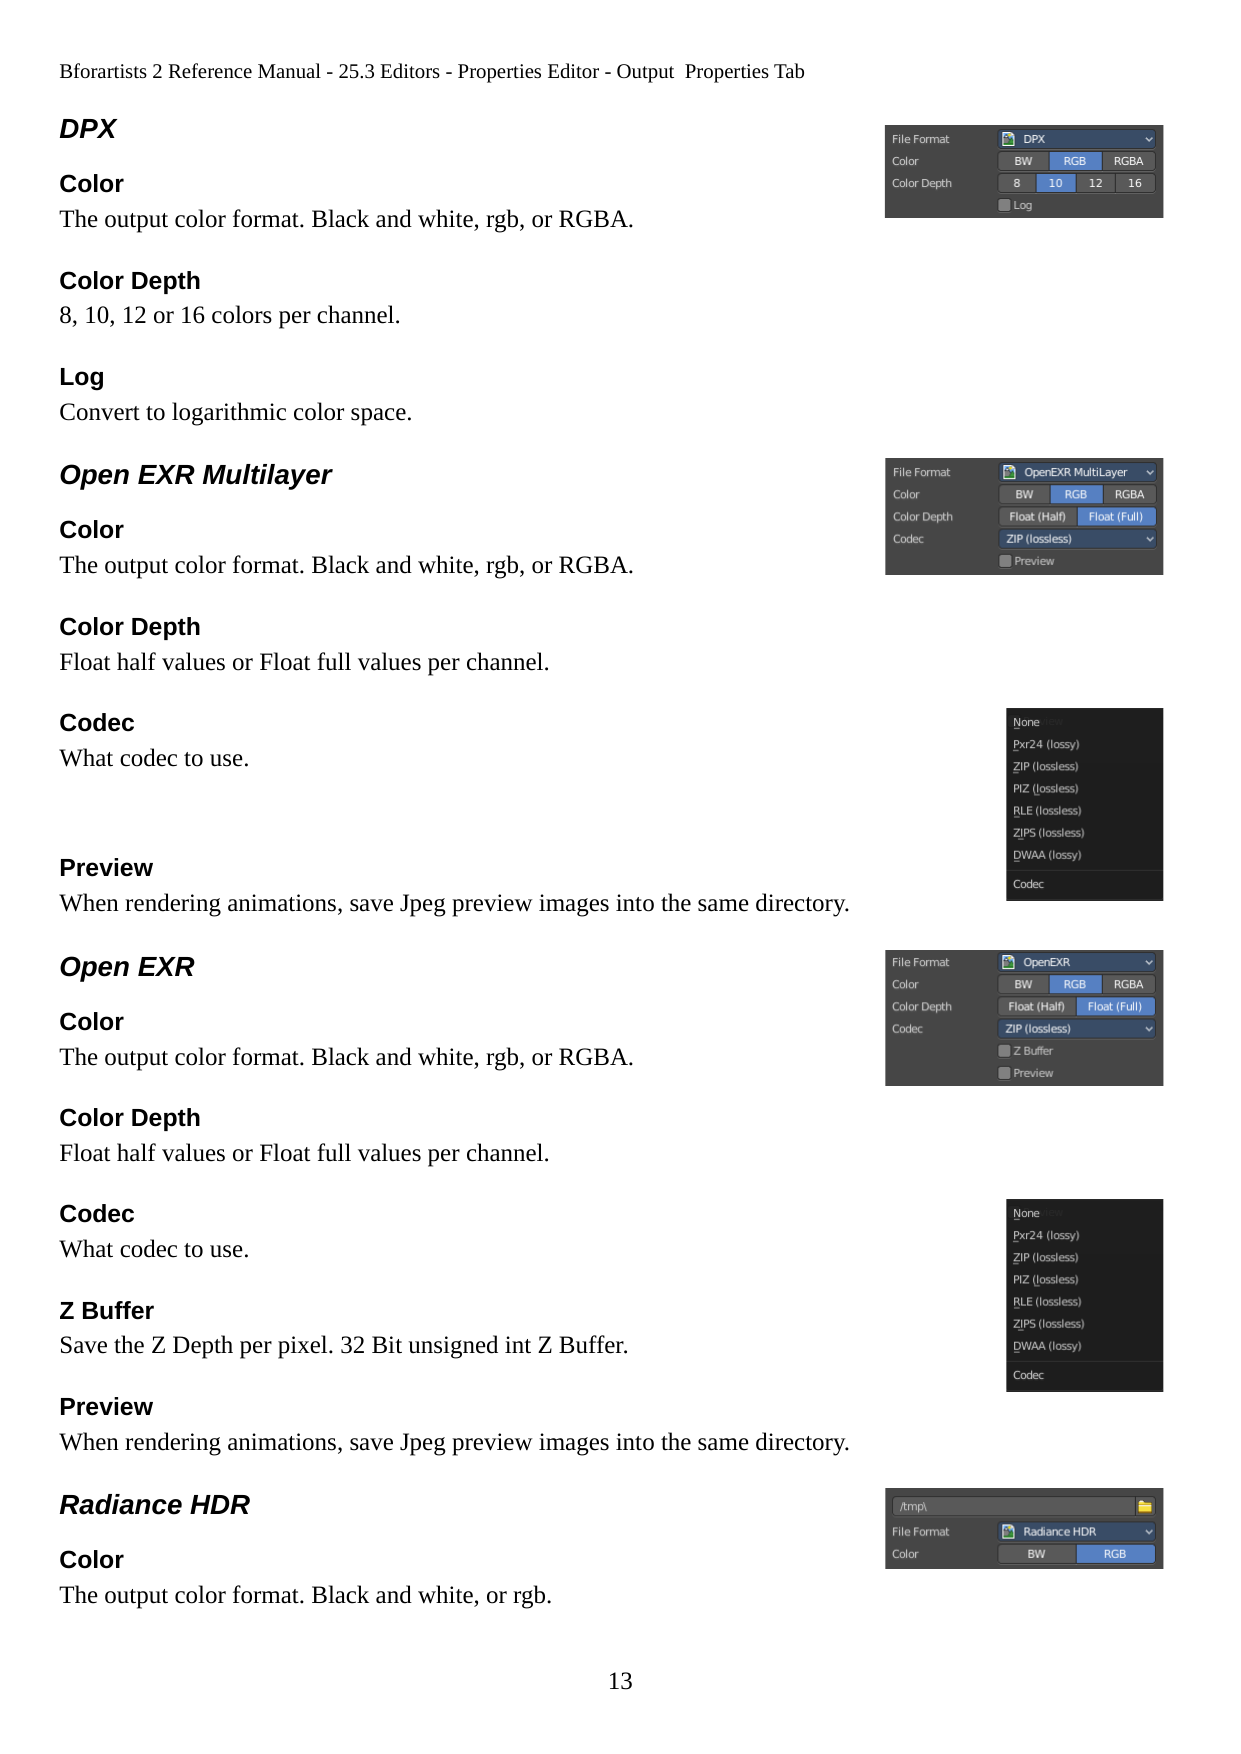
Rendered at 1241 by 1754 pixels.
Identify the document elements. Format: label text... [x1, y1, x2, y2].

subtitle Color [59, 1007, 885, 1035]
text The output color format. Black and white, rgb, or RGBA. [59, 1042, 885, 1070]
subtitle [1164, 708, 1181, 737]
text The output color format. Black and white, rgb, or RGBA. [59, 204, 1181, 233]
text What codec to use. [59, 743, 1006, 772]
subtitle Open EXR [59, 950, 885, 982]
subtitle [1164, 1199, 1181, 1228]
subtitle Z Buffer [59, 1296, 1006, 1324]
text The output color format. Black and white, rgb, or RGBA. [59, 550, 1181, 579]
text 8, 10, 12 or 16 colors per channel. [59, 301, 1181, 329]
text Save the Z Depth per pixel. 32 Bit unsigned int Z Buffer. [59, 1331, 1006, 1359]
subtitle Color Depth [59, 1103, 1181, 1132]
text When rendering animations, save Jpeg preview images into the same directory. [59, 1427, 1181, 1456]
text [1164, 1234, 1181, 1263]
text The output color format. Black and white, or rgb. [59, 1580, 1181, 1609]
subtitle [1164, 515, 1181, 544]
subtitle [1164, 1488, 1181, 1520]
picture [885, 950, 1164, 1086]
subtitle [1164, 853, 1181, 882]
text Float half values or Float full values per channel. [59, 1138, 1181, 1167]
picture [1006, 708, 1164, 901]
picture [885, 1488, 1164, 1569]
picture [1006, 1199, 1164, 1392]
picture [885, 458, 1164, 575]
subtitle Preview [59, 853, 1006, 882]
subtitle Log [59, 362, 1181, 391]
subtitle Color [59, 169, 884, 198]
text [1164, 743, 1181, 772]
subtitle Color [59, 515, 885, 544]
subtitle Codec [59, 1199, 1006, 1228]
text Float half values or Float full values per channel. [59, 647, 1181, 675]
subtitle Open EXR Multilayer [59, 458, 885, 490]
picture [884, 125, 1164, 218]
subtitle [1164, 458, 1181, 490]
text What codec to use. [59, 1234, 1006, 1263]
subtitle [1164, 950, 1181, 982]
subtitle Color [59, 1545, 1181, 1574]
subtitle [1164, 1296, 1181, 1324]
text Convert to logarithmic color space. [59, 397, 1181, 426]
subtitle Color Depth [59, 266, 1181, 294]
subtitle Color Depth [59, 612, 1181, 640]
subtitle [1164, 1007, 1181, 1035]
subtitle DPX [59, 113, 1181, 144]
subtitle [1164, 169, 1181, 198]
subtitle Codec [59, 708, 1006, 737]
subtitle Preview [59, 1392, 1181, 1421]
subtitle Radiance HDR [59, 1488, 885, 1520]
text When rendering animations, save Jpeg preview images into the same directory. [59, 888, 1181, 917]
